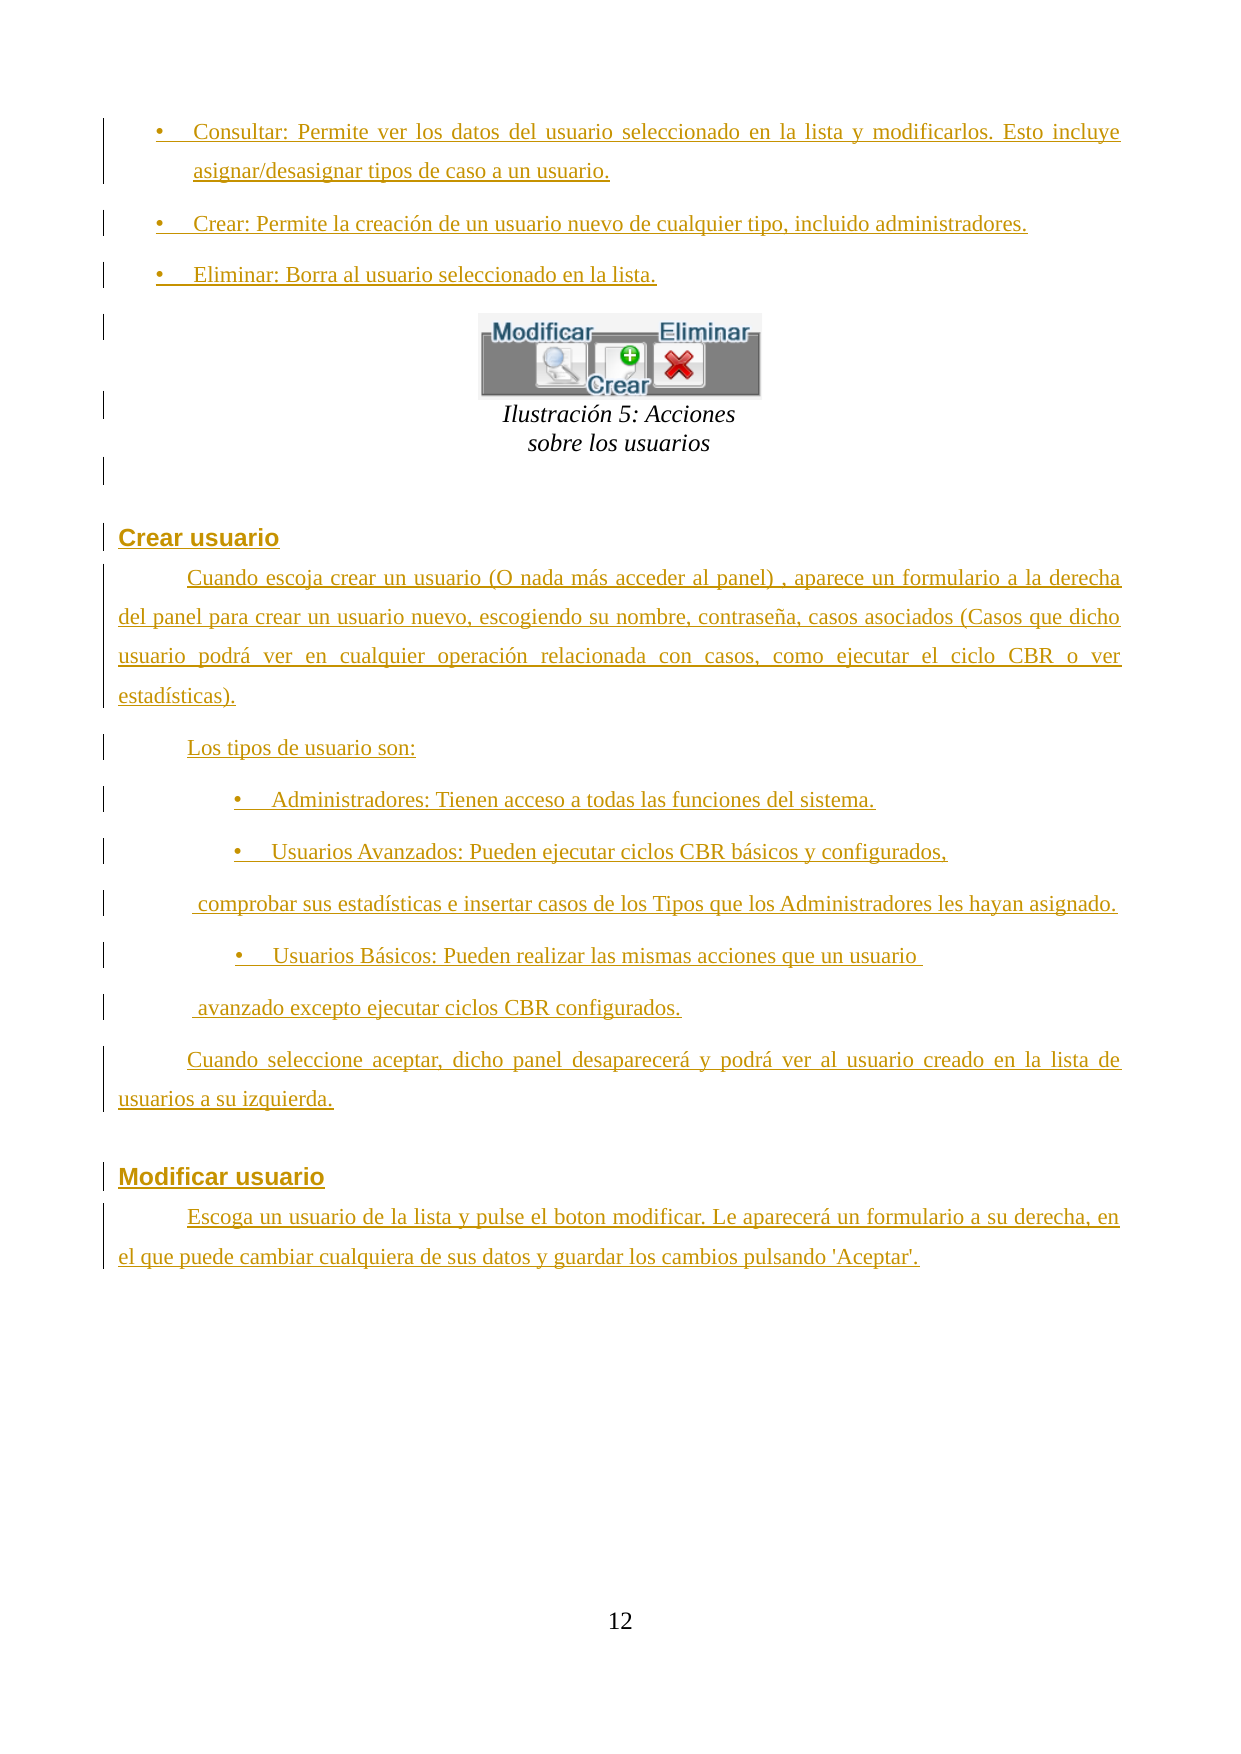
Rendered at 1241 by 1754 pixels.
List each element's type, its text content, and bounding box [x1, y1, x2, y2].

text Ilustración 5: Acciones sobre los usuarios [478, 400, 762, 457]
list Crear: Permite la creación de un usuario nuevo de cualquier tipo, incluido administradores. [156, 209, 1122, 236]
text Cuando seleccione aceptar, dicho panel desaparecerá y podrá ver al usuario creado en la lista de usuarios a su izquierda. [118, 1046, 1122, 1112]
text Escoga un usuario de la lista y pulse el boton modificar. Le aparecerá un formulario a su derecha, en el que puede cambiar cualquiera de sus datos y guardar los cambios pulsando 'Aceptar'. [118, 1203, 1122, 1269]
list Usuarios Básicos: Pueden realizar las mismas acciones que un usuario [235, 942, 1122, 968]
list Administradores: Tienen acceso a todas las funciones del sistema. [234, 786, 1122, 812]
list Eliminar: Borra al usuario seleccionado en la lista. [156, 262, 1122, 288]
text comprobar sus estadísticas e insertar casos de los Tipos que los Administradores les hayan asignado. [118, 890, 1122, 916]
text Los tipos de usuario son: [118, 734, 1122, 760]
list Usuarios Avanzados: Pueden ejecutar ciclos CBR básicos y configurados, [234, 838, 1122, 864]
text estadísticas). [118, 667, 1122, 708]
text avanzado excepto ejecutar ciclos CBR configurados. [118, 994, 1122, 1020]
text Cuando escoja crear un usuario (O nada más acceder al panel) , aparece un formulario a la derecha del panel para crear un usuario nuevo, escogiendo su nombre, contraseña, casos asociados (Casos que dicho usuario podrá ver en cualquier operación relacionada con casos, como ejecutar el ciclo CBR o ver [118, 564, 1122, 665]
subtitle Crear usuario [118, 523, 1122, 551]
subtitle Modificar usuario [118, 1162, 1122, 1191]
list Consultar: Permite ver los datos del usuario seleccionado en la lista y modificarlos. Esto incluye asignar/desasignar tipos de caso a un usuario. [156, 118, 1122, 184]
